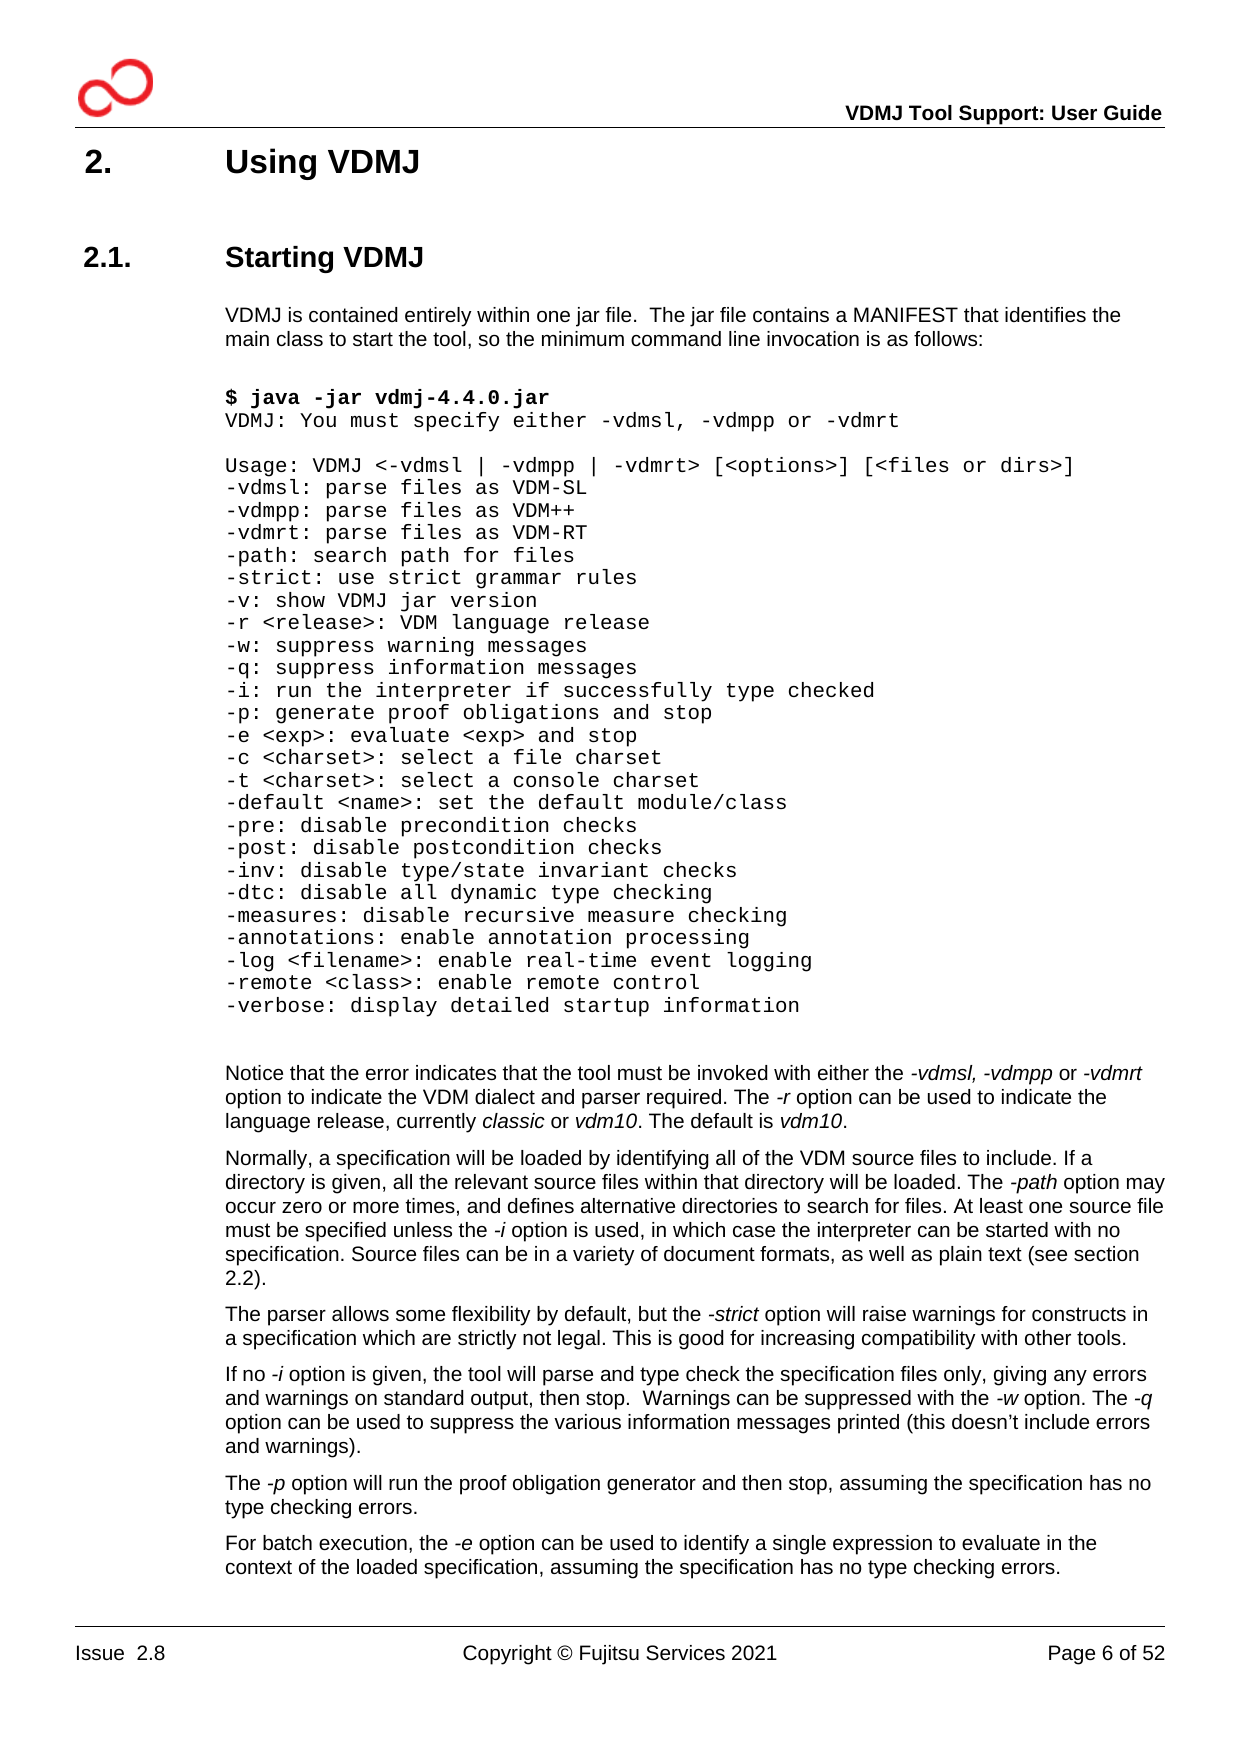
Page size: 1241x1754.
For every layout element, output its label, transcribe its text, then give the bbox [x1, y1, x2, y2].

text -remote <class>: enable remote control [225, 972, 1165, 994]
text -p: generate proof obligations and stop [225, 702, 1165, 724]
text -w: suppress warning messages [225, 634, 1165, 657]
text The -p option will run the proof obligation generator and then stop, assuming the specification has no type checking errors. [225, 1471, 1165, 1519]
subtitle Starting VDMJ [75, 241, 1165, 274]
text -measures: disable recursive measure checking [225, 904, 1165, 927]
text -t <charset>: select a console charset [225, 769, 1165, 792]
text Notice that the error indicates that the tool must be invoked with either the -vdmsl, -vdmpp or -vdmrt option to indicate the VDM dialect and parser required. The -r option can be used to indicate the language release, currently classic or vdm10. The default is vdm10. [225, 1062, 1165, 1133]
text If no -i option is given, the tool will parse and type check the specification files only, giving any errors and warnings on standard output, then stop. Warnings can be suppressed with the -w option. The -q option can be used to suppress the various information messages printed (this doesn’t include errors and warnings). [225, 1363, 1165, 1458]
subtitle Using VDMJ [75, 143, 1165, 181]
text -path: search path for files [225, 544, 1165, 567]
text -vdmpp: parse files as VDM++ [225, 499, 1165, 522]
text -post: disable postcondition checks [225, 837, 1165, 859]
text For batch execution, the -e option can be used to identify a single expression to evaluate in the context of the loaded specification, assuming the specification has no type checking errors. [225, 1531, 1165, 1579]
text VDMJ is contained entirely within one jar file. The jar file contains a MANIFEST that identifies the main class to start the tool, so the minimum command line invocation is as follows: [225, 304, 1165, 352]
text -annotations: enable annotation processing [225, 927, 1165, 949]
text -verbose: display detailed startup information [225, 994, 1165, 1017]
text $ java -jar vdmj-4.4.0.jar [225, 387, 1165, 409]
text -inv: disable type/state invariant checks [225, 859, 1165, 882]
picture [78, 52, 153, 127]
text -log <filename>: enable real-time event logging [225, 949, 1165, 972]
text The parser allows some flexibility by default, but the -strict option will raise warnings for constructs in a specification which are strictly not legal. This is good for increasing compatibility with other tools. [225, 1302, 1165, 1350]
text -dtc: disable all dynamic type checking [225, 882, 1165, 904]
text -q: suppress information messages [225, 657, 1165, 679]
text -i: run the interpreter if successfully type checked [225, 679, 1165, 702]
text -vdmrt: parse files as VDM-RT [225, 522, 1165, 544]
text VDMJ: You must specify either -vdmsl, -vdmpp or -vdmrt [225, 409, 1165, 432]
text Normally, a specification will be loaded by identifying all of the VDM source files to include. If a directory is given, all the relevant source files within that directory will be loaded. The -path option may occur zero or more times, and defines alternative directories to search for files. At least one source file must be specified unless the -i option is used, in which case the interpreter can be started with no specification. Source files can be in a variety of document formats, as well as plain text (see section 2.2). [225, 1146, 1165, 1290]
text -e <exp>: evaluate <exp> and stop [225, 724, 1165, 747]
text -vdmsl: parse files as VDM-SL [225, 477, 1165, 499]
text Usage: VDMJ <-vdmsl | -vdmpp | -vdmrt> [<options>] [<files or dirs>] [225, 454, 1165, 477]
text -default <name>: set the default module/class [225, 792, 1165, 814]
text -pre: disable precondition checks [225, 814, 1165, 837]
text -strict: use strict grammar rules [225, 567, 1165, 589]
text -r <release>: VDM language release [225, 612, 1165, 634]
text -v: show VDMJ jar version [225, 589, 1165, 612]
text -c <charset>: select a file charset [225, 747, 1165, 769]
